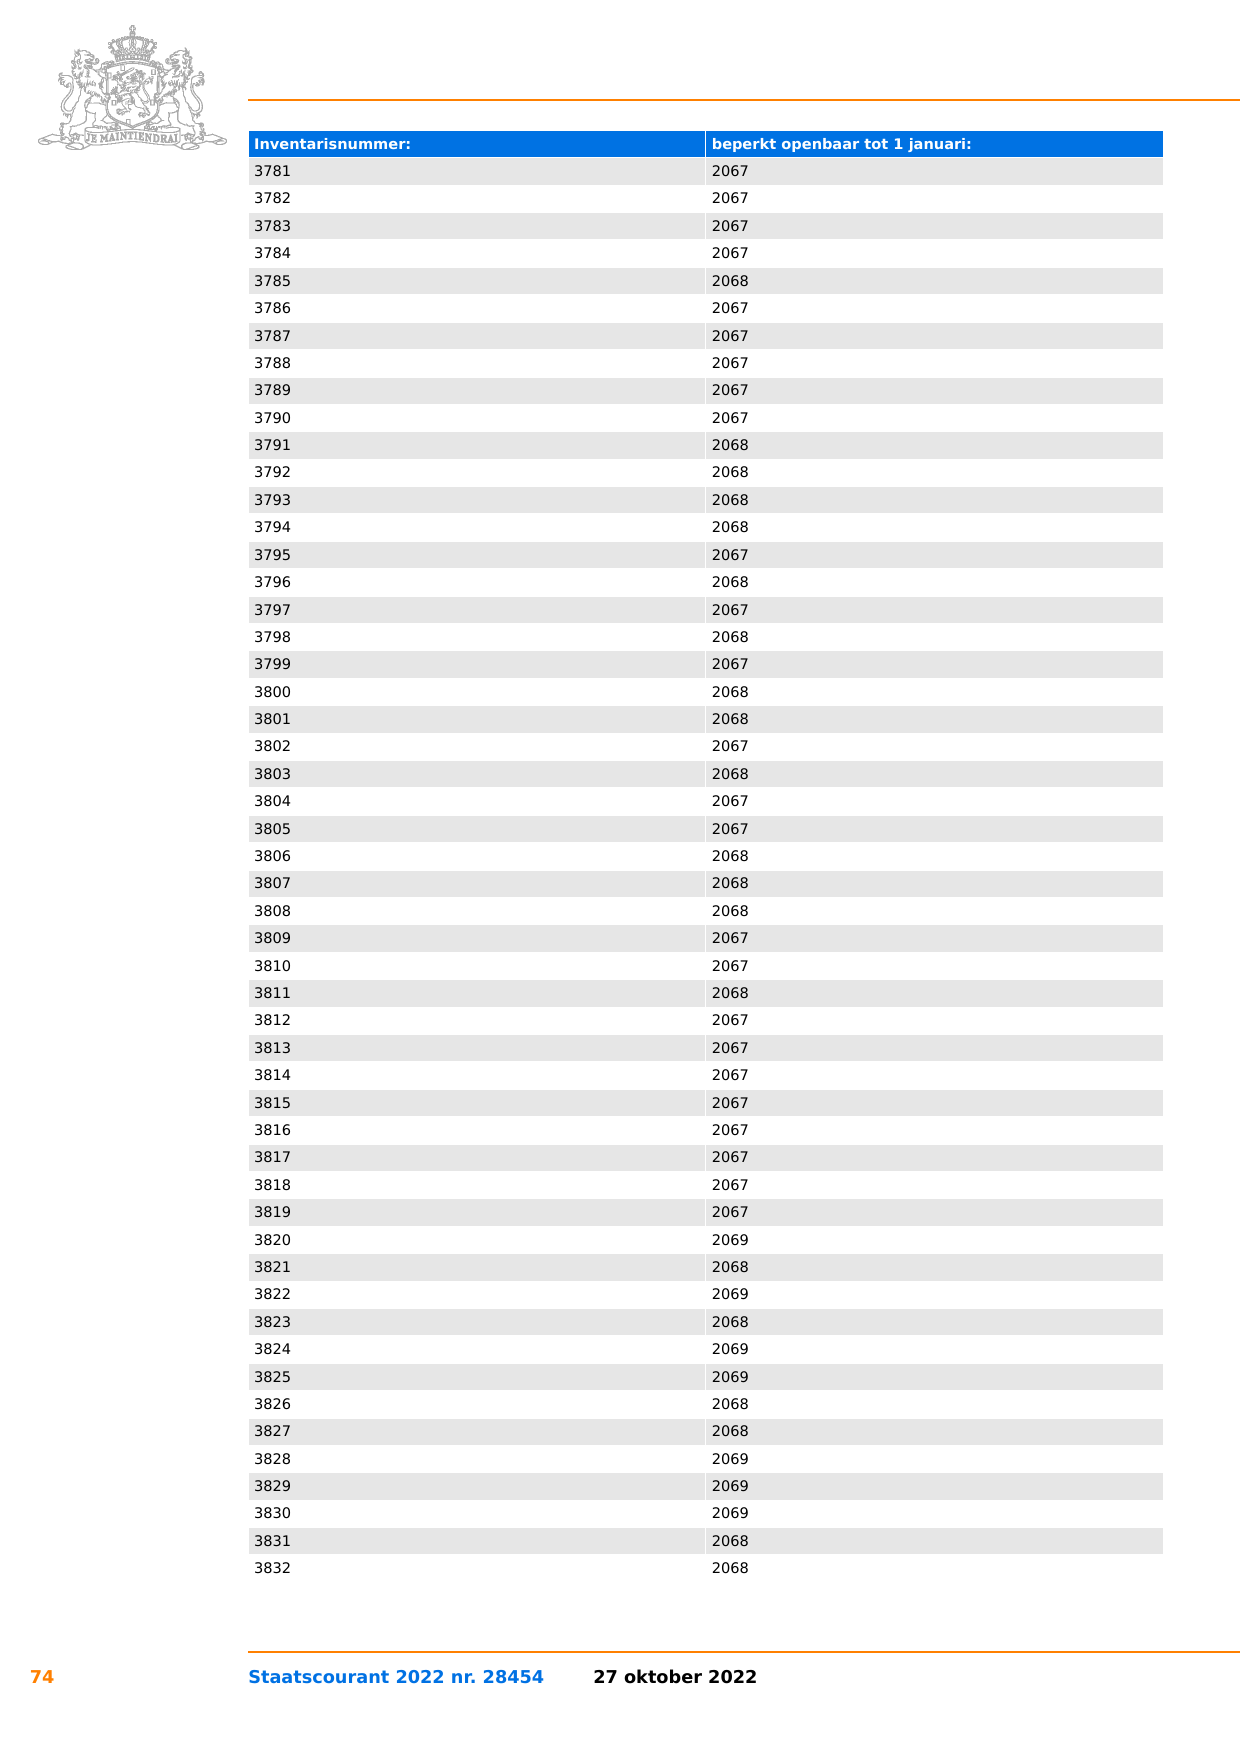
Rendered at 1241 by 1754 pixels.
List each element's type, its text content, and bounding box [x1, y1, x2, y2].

picture [38, 25, 227, 150]
table_cell 2067 [706, 789, 1163, 815]
table_cell 2068 [706, 1254, 1163, 1281]
table_cell 3793 [249, 487, 705, 513]
table_cell 3783 [249, 213, 705, 239]
table_cell 2067 [706, 542, 1163, 568]
table_cell 3826 [249, 1391, 705, 1417]
table_cell 3824 [249, 1336, 705, 1363]
table_cell 3818 [249, 1172, 705, 1198]
table_cell 3814 [249, 1063, 705, 1089]
table_cell 2067 [706, 734, 1163, 760]
table_cell 3791 [249, 432, 705, 459]
table_cell 2068 [706, 432, 1163, 459]
table_cell 2068 [706, 268, 1163, 294]
table_cell 2069 [706, 1473, 1163, 1500]
table_cell 3786 [249, 295, 705, 322]
table_cell 3831 [249, 1528, 705, 1554]
table_cell 3822 [249, 1282, 705, 1308]
table_cell 3816 [249, 1117, 705, 1143]
table_cell 2067 [706, 1035, 1163, 1061]
table_cell 2067 [706, 295, 1163, 322]
table_cell 2067 [706, 213, 1163, 239]
table_cell 2068 [706, 1556, 1163, 1582]
table_header Inventarisnummer: [249, 131, 705, 157]
table_cell 2068 [706, 980, 1163, 1007]
table_cell 2067 [706, 350, 1163, 376]
table_cell 2068 [706, 1391, 1163, 1417]
table_cell 3827 [249, 1419, 705, 1445]
table_cell 2068 [706, 679, 1163, 705]
table_cell 3823 [249, 1309, 705, 1335]
table_cell 3820 [249, 1227, 705, 1253]
table_cell 2068 [706, 706, 1163, 733]
table_cell 3797 [249, 597, 705, 623]
table_cell 2068 [706, 515, 1163, 541]
table_cell 2067 [706, 323, 1163, 349]
table_cell 3806 [249, 843, 705, 869]
table_cell 3782 [249, 186, 705, 212]
table_cell 2068 [706, 624, 1163, 650]
table_cell 2069 [706, 1446, 1163, 1472]
table_cell 2067 [706, 378, 1163, 404]
table_cell 3809 [249, 925, 705, 952]
table_cell 3789 [249, 378, 705, 404]
table_cell 2069 [706, 1364, 1163, 1390]
table_cell 2068 [706, 1528, 1163, 1554]
table_cell 3799 [249, 651, 705, 678]
table_cell 3796 [249, 569, 705, 596]
table_cell 2067 [706, 1145, 1163, 1171]
table_cell 3804 [249, 789, 705, 815]
table_cell 2067 [706, 597, 1163, 623]
table_cell 3788 [249, 350, 705, 376]
table_cell 3832 [249, 1556, 705, 1582]
table_cell 2067 [706, 186, 1163, 212]
table_cell 2067 [706, 1008, 1163, 1034]
table_cell 3800 [249, 679, 705, 705]
table_cell 3781 [249, 158, 705, 185]
table_cell 2067 [706, 1090, 1163, 1116]
table_cell 2069 [706, 1282, 1163, 1308]
table_cell 3830 [249, 1501, 705, 1527]
table_cell 2069 [706, 1501, 1163, 1527]
table_cell 3829 [249, 1473, 705, 1500]
table_cell 3803 [249, 761, 705, 787]
table_cell 3812 [249, 1008, 705, 1034]
table_cell 2067 [706, 953, 1163, 979]
table_cell 3784 [249, 241, 705, 267]
table_header beperkt openbaar tot 1 januari: [706, 131, 1163, 157]
table_cell 2067 [706, 241, 1163, 267]
table_cell 3805 [249, 816, 705, 842]
table_cell 3802 [249, 734, 705, 760]
table_cell 2068 [706, 761, 1163, 787]
table_cell 2068 [706, 487, 1163, 513]
table_cell 2067 [706, 925, 1163, 952]
table_cell 2067 [706, 1063, 1163, 1089]
table_cell 2067 [706, 1199, 1163, 1226]
table_cell 2067 [706, 158, 1163, 185]
table_cell 3815 [249, 1090, 705, 1116]
table_cell 2068 [706, 1309, 1163, 1335]
table_cell 3807 [249, 871, 705, 897]
table_cell 2069 [706, 1336, 1163, 1363]
table_cell 2068 [706, 843, 1163, 869]
table_cell 3808 [249, 898, 705, 924]
table_cell 2067 [706, 651, 1163, 678]
table_cell 3825 [249, 1364, 705, 1390]
table_cell 3821 [249, 1254, 705, 1281]
table_cell 2068 [706, 569, 1163, 596]
table_cell 2068 [706, 898, 1163, 924]
table_cell 3813 [249, 1035, 705, 1061]
table_cell 3810 [249, 953, 705, 979]
table_cell 2068 [706, 460, 1163, 486]
table_cell 3795 [249, 542, 705, 568]
table_cell 3817 [249, 1145, 705, 1171]
table_cell 3792 [249, 460, 705, 486]
table_cell 3828 [249, 1446, 705, 1472]
table_cell 3790 [249, 405, 705, 431]
table_cell 3811 [249, 980, 705, 1007]
table_cell 2067 [706, 816, 1163, 842]
table_cell 2068 [706, 1419, 1163, 1445]
table_cell 3787 [249, 323, 705, 349]
table_cell 3794 [249, 515, 705, 541]
table_cell 2067 [706, 1172, 1163, 1198]
table_cell 3785 [249, 268, 705, 294]
table_cell 2067 [706, 405, 1163, 431]
table_cell 2067 [706, 1117, 1163, 1143]
table_cell 2069 [706, 1227, 1163, 1253]
table_cell 2068 [706, 871, 1163, 897]
table_cell 3801 [249, 706, 705, 733]
table_cell 3819 [249, 1199, 705, 1226]
table_cell 3798 [249, 624, 705, 650]
